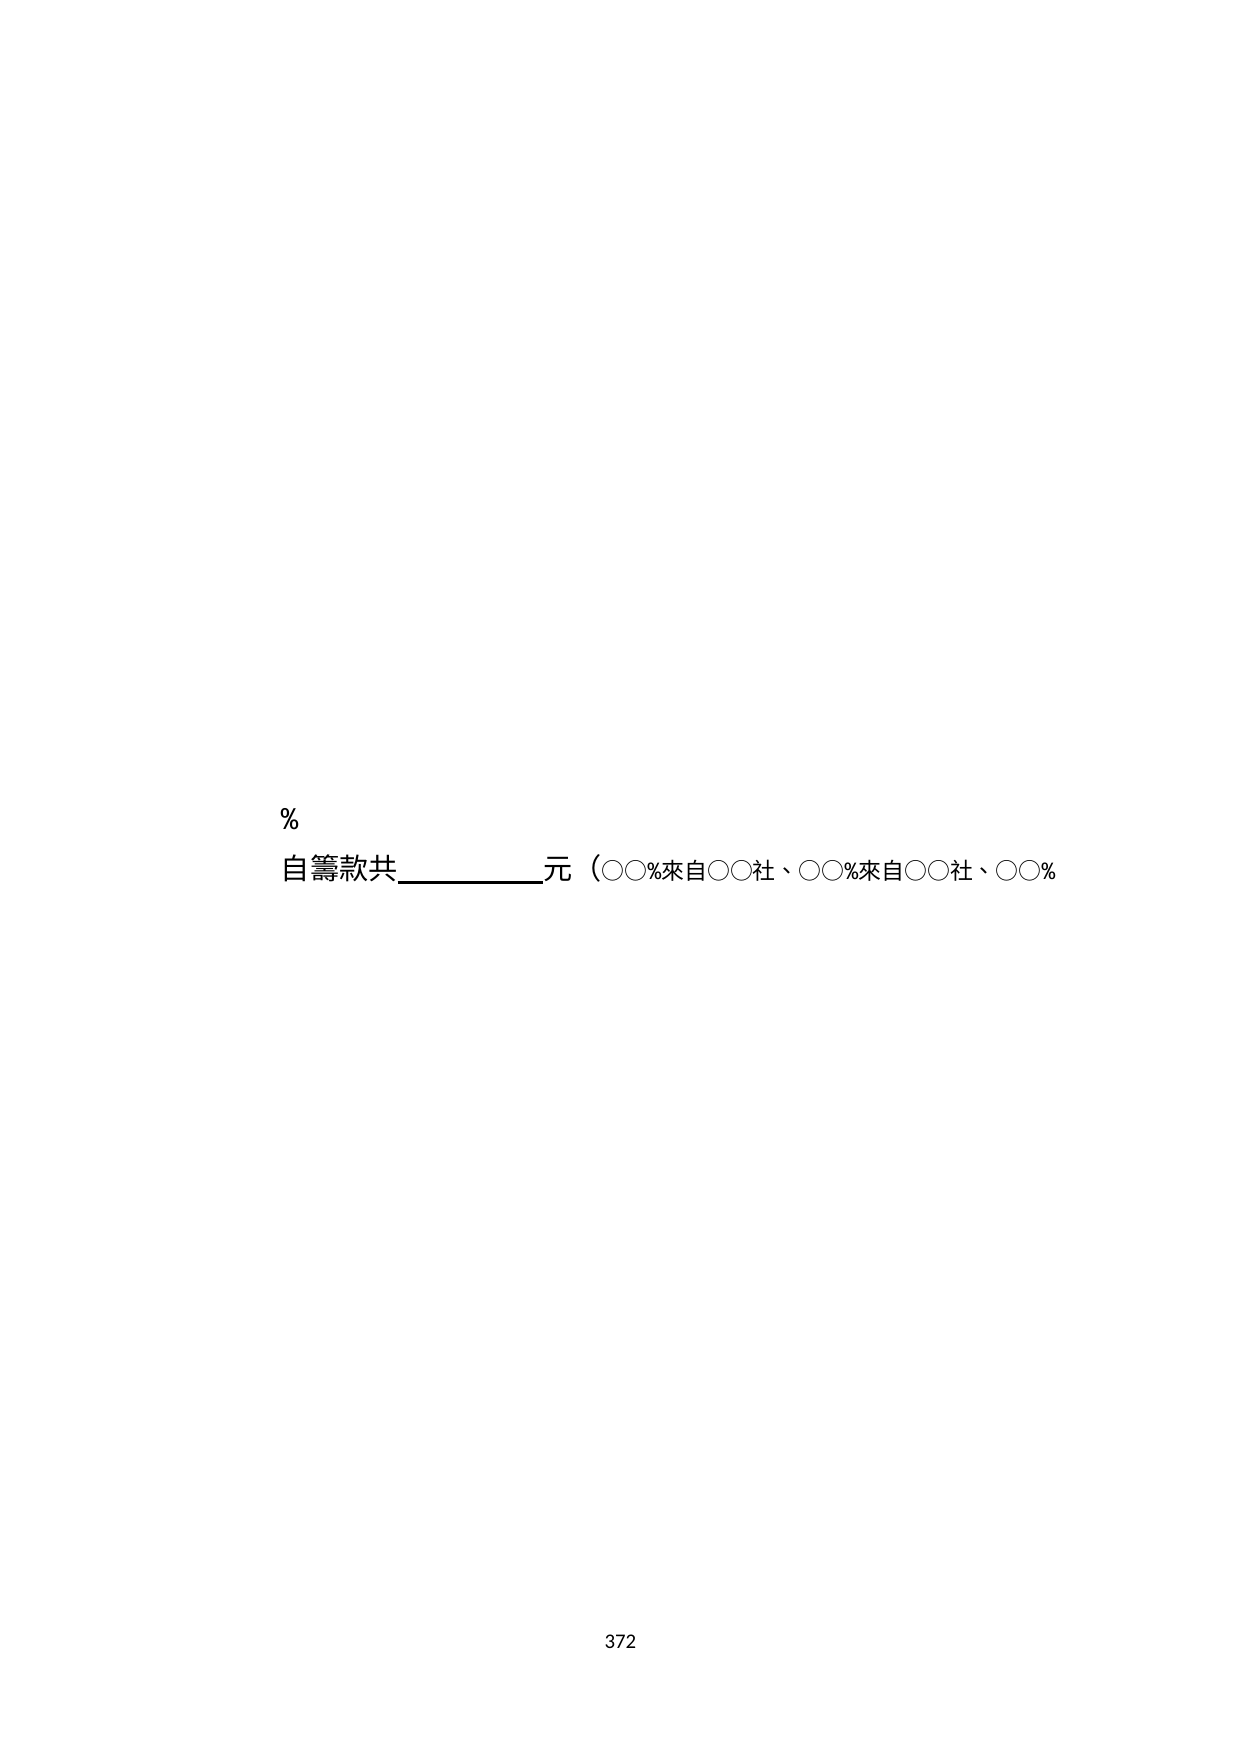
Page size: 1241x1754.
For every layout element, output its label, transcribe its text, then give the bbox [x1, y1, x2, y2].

text 自籌款共 元（○○%來自○○社、○○%來自○○社、○○% [281, 839, 1063, 889]
text % [281, 789, 1063, 839]
